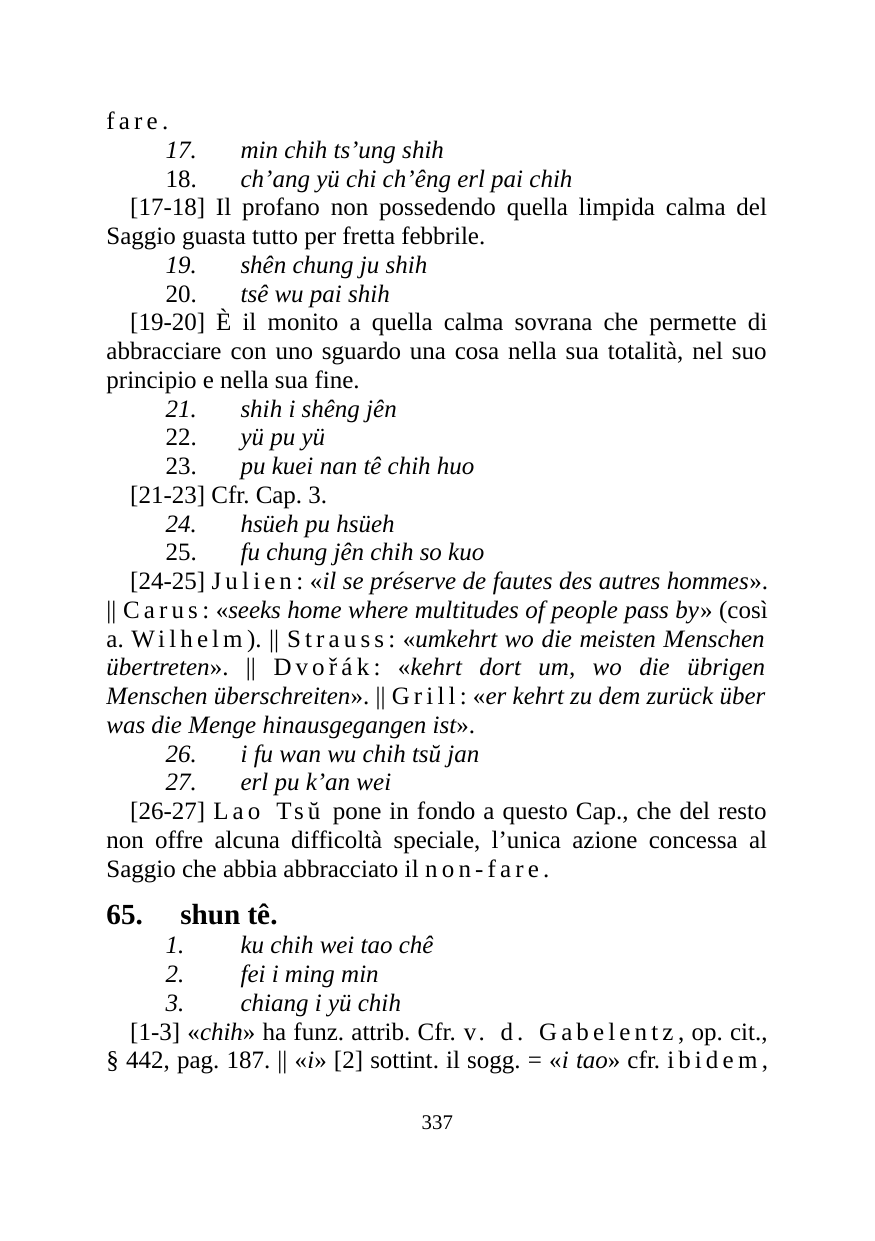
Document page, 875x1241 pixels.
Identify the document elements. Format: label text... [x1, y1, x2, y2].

list ch’ang yü chi ch’êng erl pai chih [165, 164, 768, 192]
text [24-25] Julien: «il se préserve de fautes des autres hommes». || Carus: «seeks home where multitudes of people pass by» (così a. Wilhelm). || Strauss: «umkehrt wo die meisten Menschen übertreten». || Dvořák: «kehrt dort um, wo die übrigen Menschen überschreiten». || Grill: «er kehrt zu dem zurück über was die Menge hinausgegangen ist». [106, 566, 768, 739]
list erl pu k’an wei [165, 767, 768, 796]
list chiang i yü chih [165, 988, 768, 1017]
text [1-3] «chih» ha funz. attrib. Cfr. v. d. Gabelentz, op. cit., § 442, pag. 187. || «i» [2] sottint. il sogg. = «i tao» cfr. ibidem, [106, 1017, 768, 1074]
text [26-27] Lao Tsŭ pone in fondo a questo Cap., che del resto non offre alcuna difficoltà speciale, l’unica azione concessa al Saggio che abbia abbracciato il non-fare. [106, 796, 768, 882]
list tsê wu pai shih [165, 279, 768, 307]
list shih i shêng jên [165, 394, 768, 422]
text [21-23] Cfr. Cap. 3. [106, 480, 768, 509]
list fu chung jên chih so kuo [165, 537, 768, 566]
list shên chung ju shih [165, 250, 768, 279]
text fare. [106, 106, 768, 135]
list yü pu yü [165, 422, 768, 451]
list pu kuei nan tê chih huo [165, 451, 768, 480]
list ku chih wei tao chê [165, 931, 768, 959]
subtitle 65. shun tê. [106, 897, 768, 931]
list i fu wan wu chih tsŭ jan [165, 739, 768, 767]
list hsüeh pu hsüeh [165, 509, 768, 537]
text [19-20] È il monito a quella calma sovrana che permette di abbracciare con uno sguardo una cosa nella sua totalità, nel suo principio e nella sua fine. [106, 307, 768, 394]
list fei i ming min [165, 959, 768, 988]
list min chih ts’ung shih [165, 135, 768, 164]
text [17-18] Il profano non possedendo quella limpida calma del Saggio guasta tutto per fretta febbrile. [106, 192, 768, 250]
